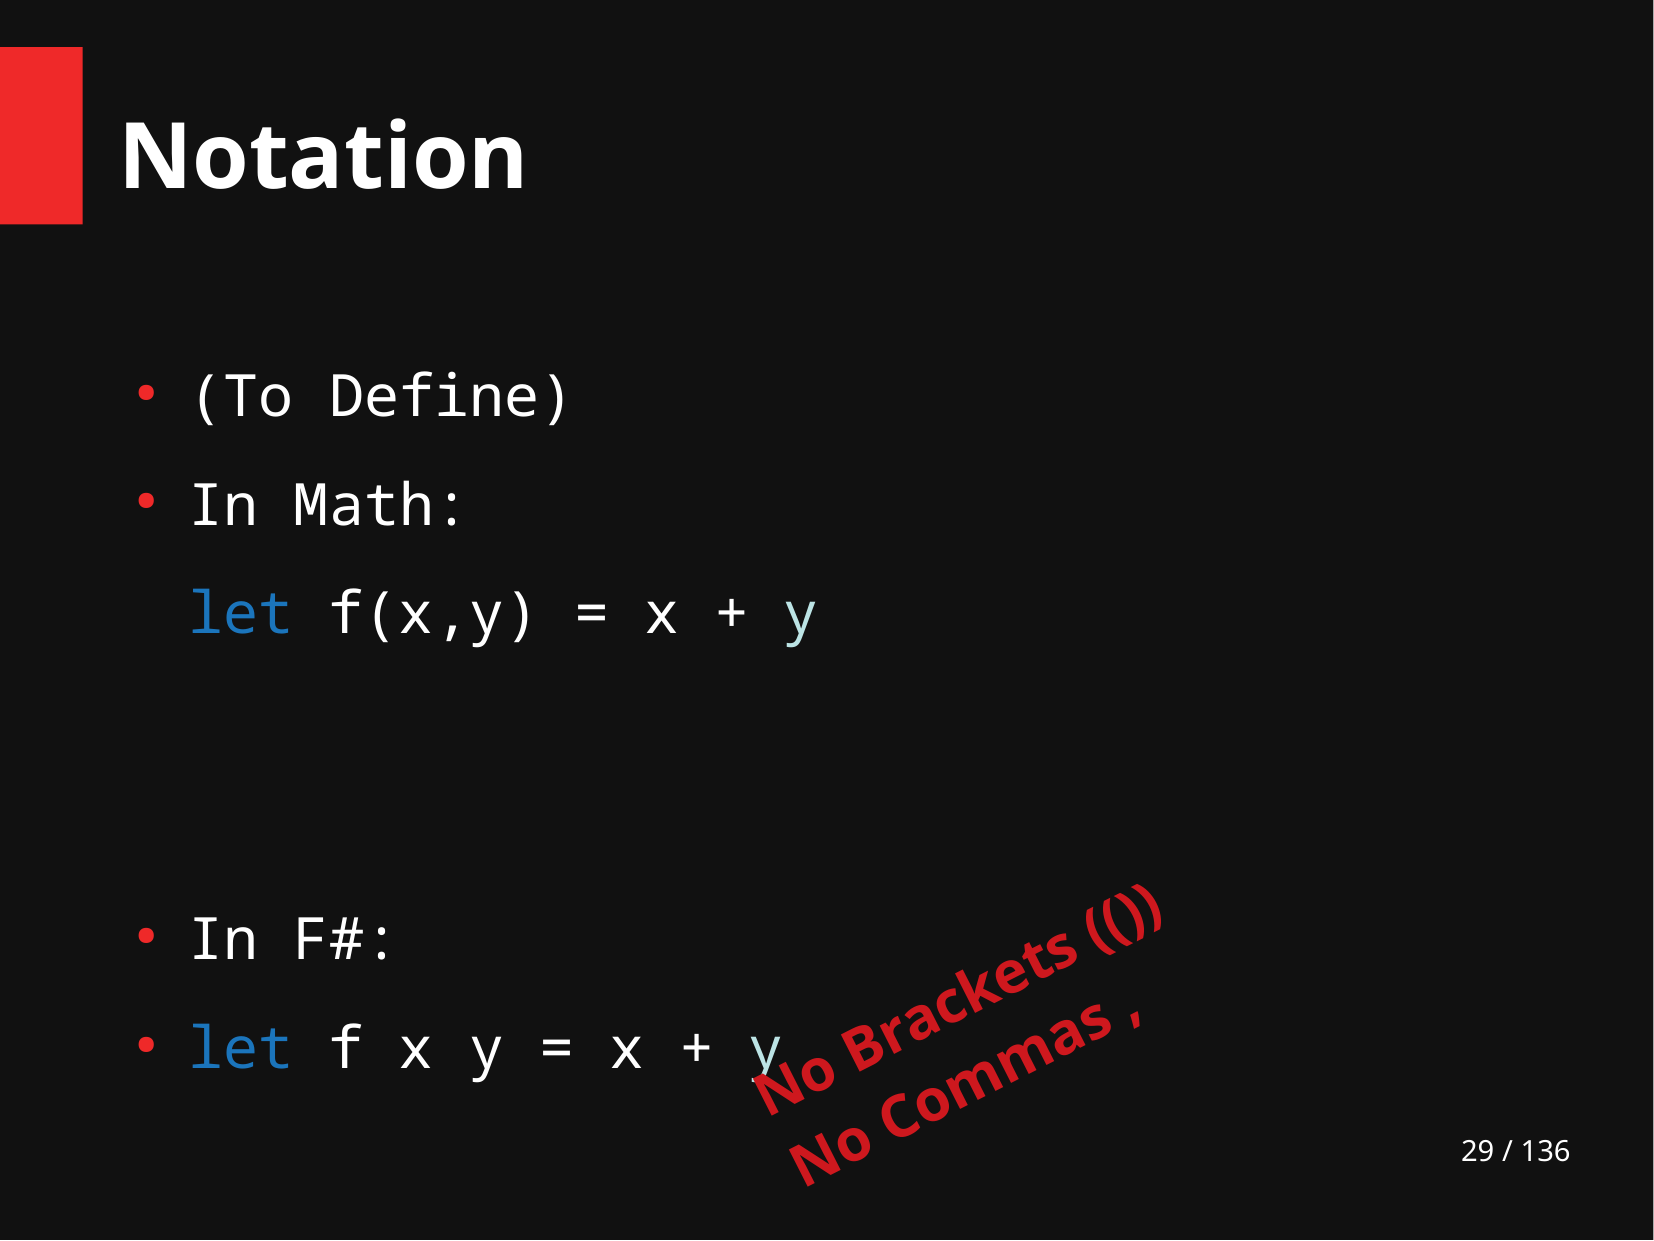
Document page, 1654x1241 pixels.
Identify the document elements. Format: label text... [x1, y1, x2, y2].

title Notation [118, 49, 1571, 257]
text_box No Brackets (()) No Commas , [723, 831, 1272, 1241]
list (To Define) In Math: let f(x,y) = x + y In F#: let f x y = x + y [118, 354, 1536, 1074]
